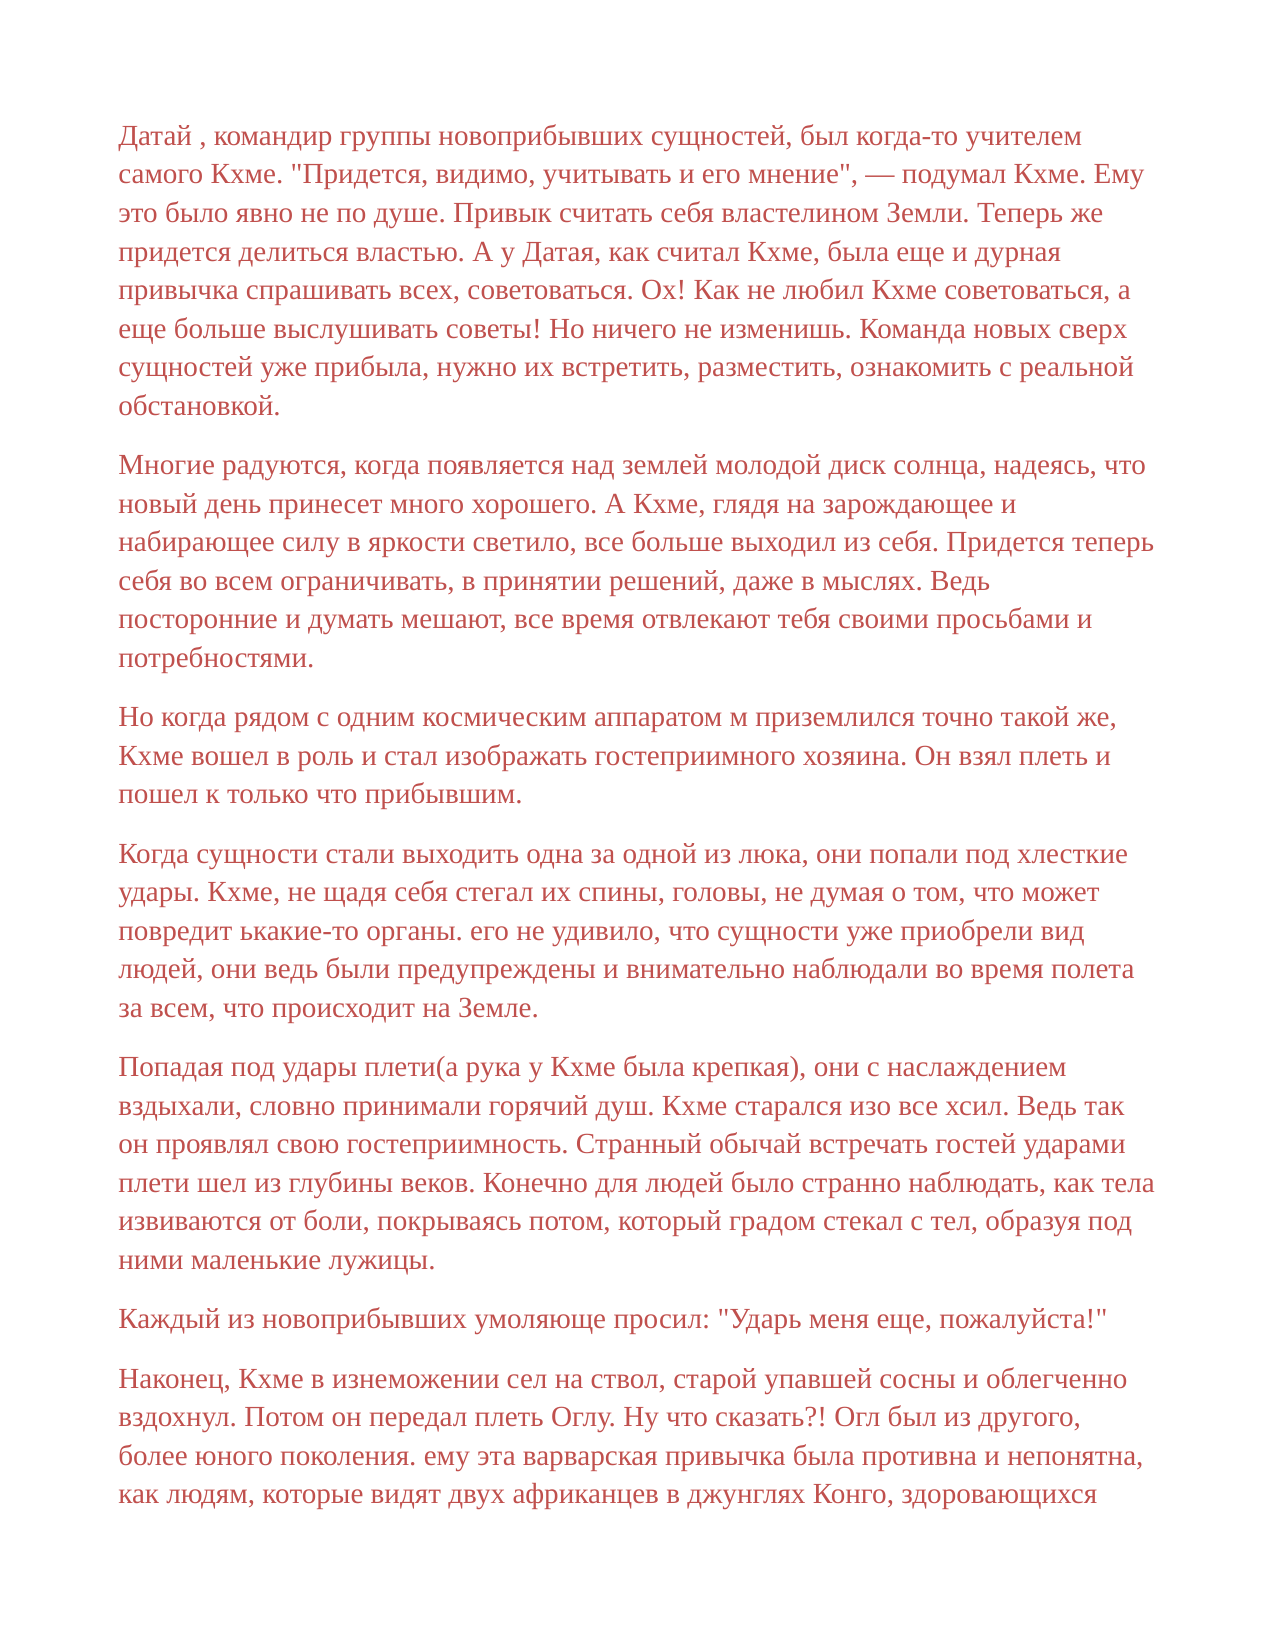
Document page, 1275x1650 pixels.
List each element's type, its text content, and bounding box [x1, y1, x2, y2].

text Попадая под удары плети(а рука у Кхме была крепкая), они с наслаждением вздыхали, словно принимали горячий душ. Кхме старался изо все хсил. Ведь так он проявлял свою гостеприимность. Странный обычай встречать гостей ударами плети шел из глубины веков. Конечно для людей было странно наблюдать, как тела извиваются от боли, покрываясь потом, который градом стекал с тел, образуя под ними маленькие лужицы. [118, 1049, 1157, 1276]
text Но когда рядом с одним космическим аппаратом м приземлился точно такой же, Кхме вошел в роль и стал изображать гостеприимного хозяина. Он взял плеть и пошел к только что прибывшим. [118, 699, 1157, 810]
text Каждый из новоприбывших умоляюще просил: "Ударь меня еще, пожалуйста!" [118, 1301, 1157, 1335]
text Когда сущности стали выходить одна за одной из люка, они попали под хлесткие удары. Кхме, не щадя себя стегал их спины, головы, не думая о том, что может повредит ькакие-то органы. его не удивило, что сущности уже приобрели вид людей, они ведь были предупреждены и внимательно наблюдали во время полета за всем, что происходит на Земле. [118, 836, 1157, 1023]
text Наконец, Кхме в изнеможении сел на ствол, старой упавшей сосны и облегченно вздохнул. Потом он передал плеть Оглу. Ну что сказать?! Огл был из другого, более юного поколения. ему эта варварская привычка была противна и непонятна, как людям, которые видят двух африканцев в джунглях Конго, здоровающихся [118, 1361, 1157, 1510]
text Датай , командир группы новоприбывших сущностей, был когда-то учителем самого Кхме. "Придется, видимо, учитывать и его мнение", — подумал Кхме. Ему это было явно не по душе. Привык считать себя властелином Земли. Теперь же придется делиться властью. А у Датая, как считал Кхме, была еще и дурная привычка спрашивать всех, советоваться. Ох! Как не любил Кхме советоваться, а еще больше выслушивать советы! Но ничего не изменишь. Команда новых сверх сущностей уже прибыла, нужно их встретить, разместить, ознакомить с реальной обстановкой. [118, 118, 1157, 421]
text Многие радуются, когда появляется над землей молодой диск солнца, надеясь, что новый день принесет много хорошего. А Кхме, глядя на зарождающее и набирающее силу в яркости светило, все больше выходил из себя. Придется теперь себя во всем ограничивать, в принятии решений, даже в мыслях. Ведь посторонние и думать мешают, все время отвлекают тебя своими просьбами и потребностями. [118, 447, 1157, 673]
